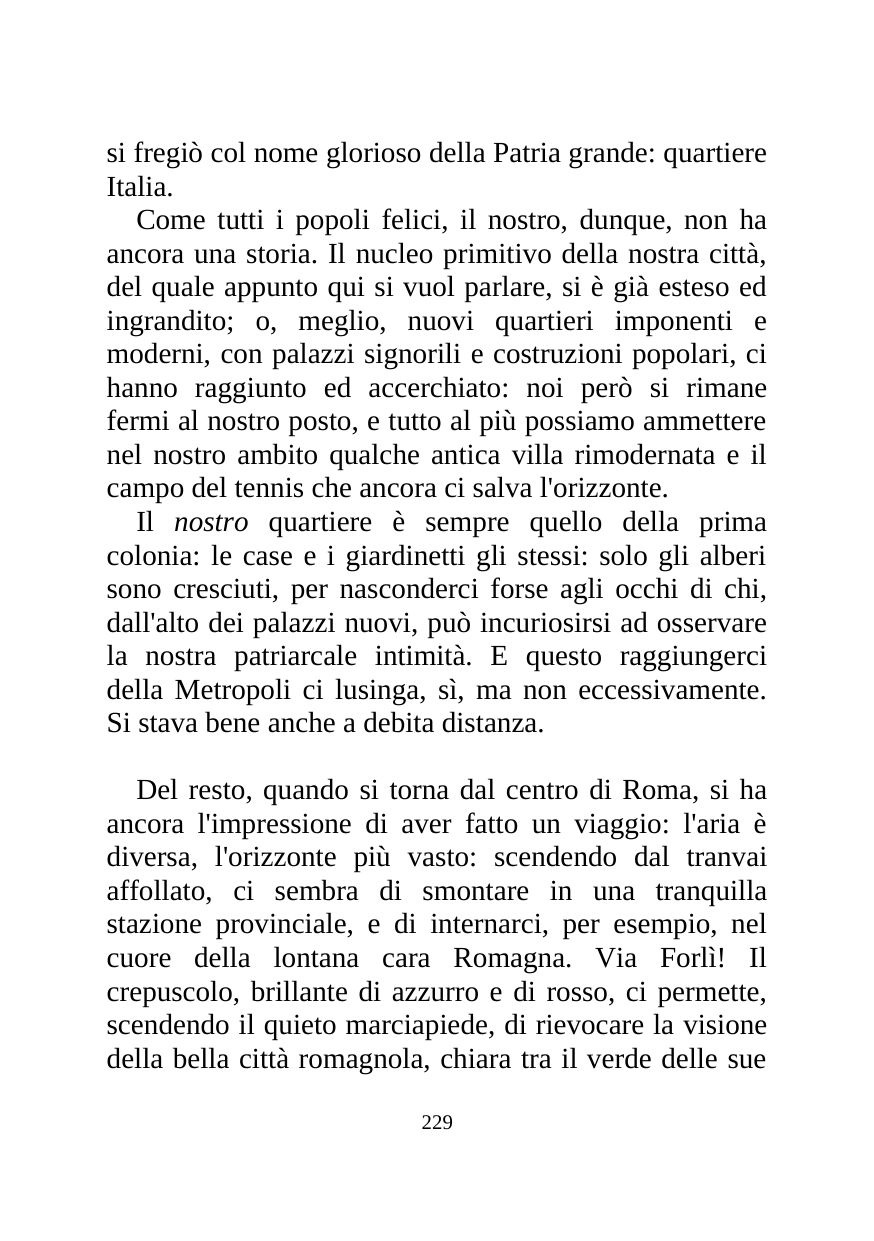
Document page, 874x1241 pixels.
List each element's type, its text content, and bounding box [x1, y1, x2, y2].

text Come tutti i popoli felici, il nostro, dunque, non ha ancora una storia. Il nucleo primitivo della nostra città, del quale appunto qui si vuol parlare, si è già esteso ed ingrandito; o, meglio, nuovi quartieri imponenti e moderni, con palazzi signorili e costruzioni popolari, ci hanno raggiunto ed accerchiato: noi però si rimane fermi al nostro posto, e tutto al più possiamo ammettere nel nostro ambito qualche antica villa rimodernata e il campo del tennis che ancora ci salva l'orizzonte. [106, 202, 768, 504]
text Del resto, quando si torna dal centro di Roma, si ha ancora l'impressione di aver fatto un viaggio: l'aria è diversa, l'orizzonte più vasto: scendendo dal tranvai affollato, ci sembra di smontare in una tranquilla stazione provinciale, e di internarci, per esempio, nel cuore della lontana cara Romagna. Via Forlì! Il crepuscolo, brillante di azzurro e di rosso, ci permette, scendendo il quieto marciapiede, di rievocare la visione della bella città romagnola, chiara tra il verde delle sue [106, 772, 768, 1074]
text si fregiò col nome glorioso della Patria grande: quartiere Italia. [106, 135, 768, 202]
text Il nostro quartiere è sempre quello della prima colonia: le case e i giardinetti gli stessi: solo gli alberi sono cresciuti, per nasconderci forse agli occhi di chi, dall'alto dei palazzi nuovi, può incuriosirsi ad osservare la nostra patriarcale intimità. E questo raggiungerci della Metropoli ci lusinga, sì, ma non eccessivamente. Si stava bene anche a debita distanza. [106, 504, 768, 739]
